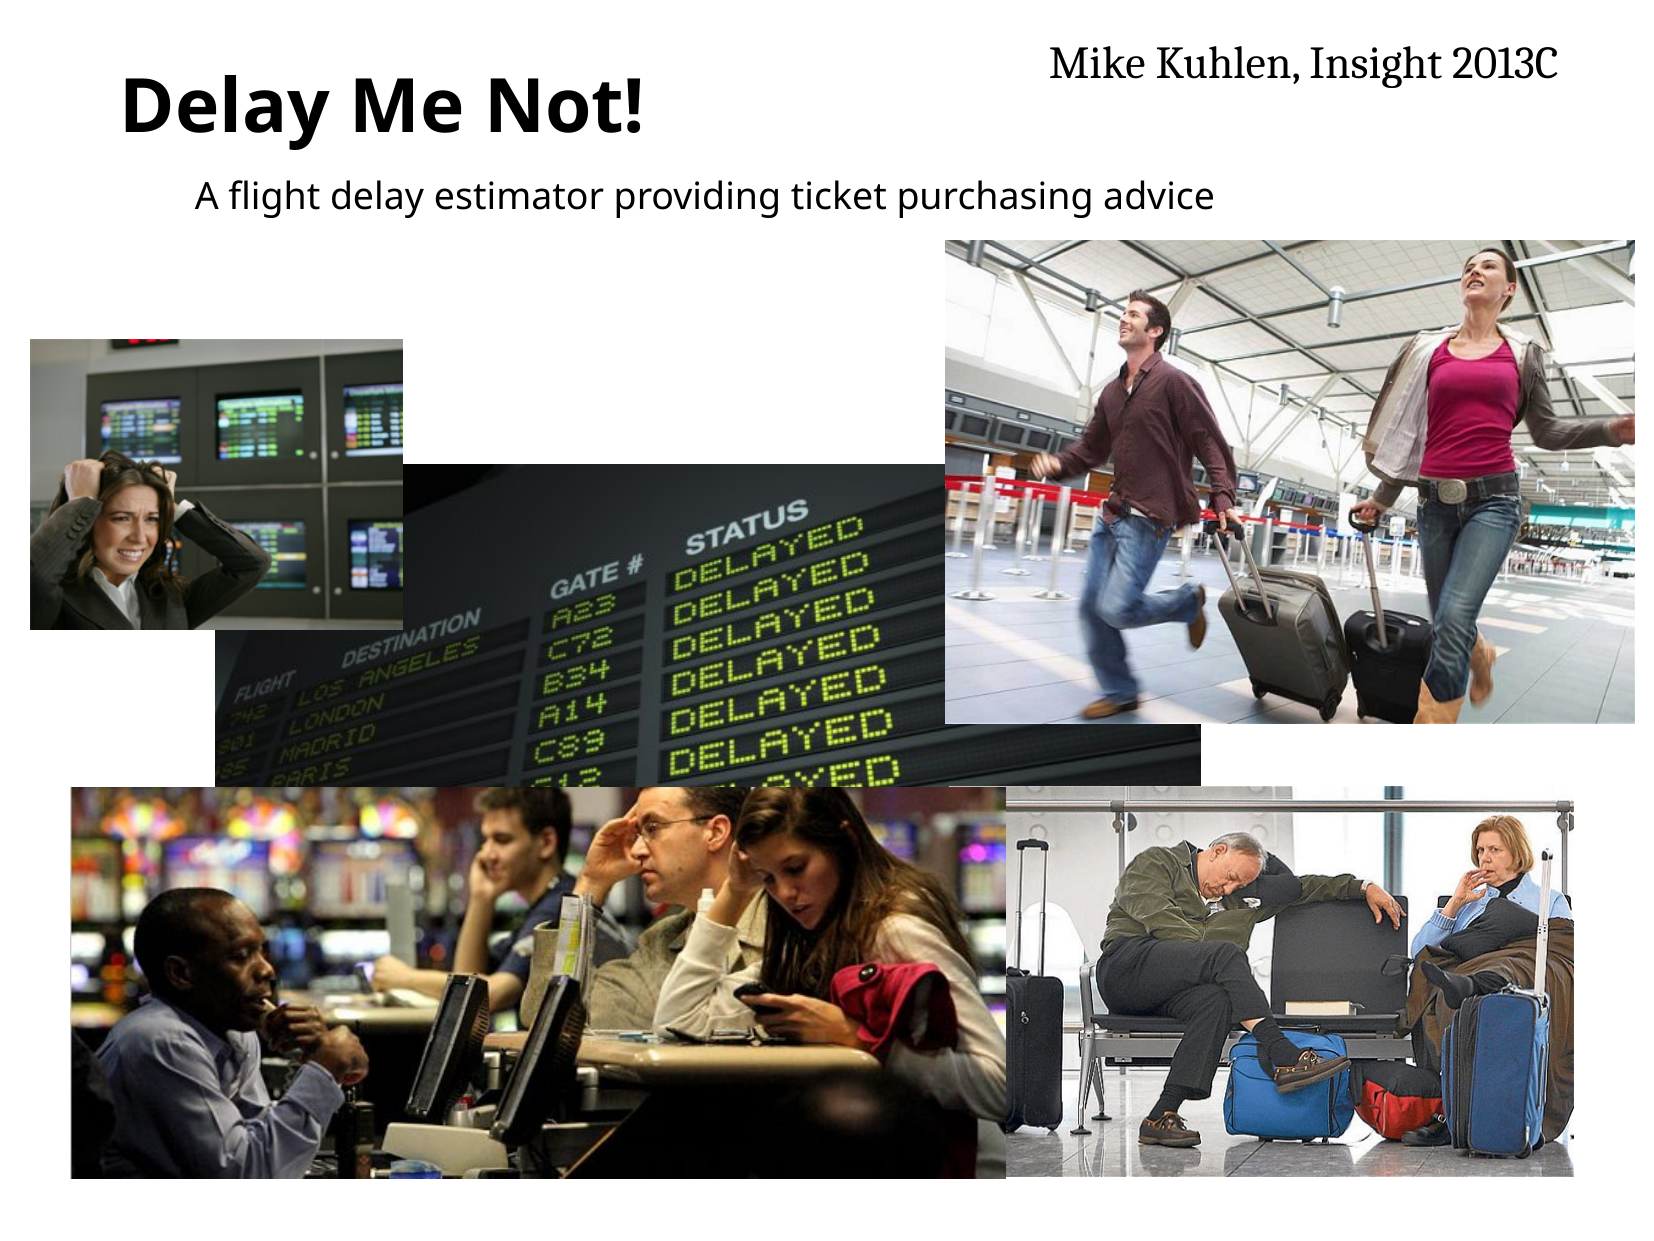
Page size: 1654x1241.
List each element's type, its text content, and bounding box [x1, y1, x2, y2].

picture [30, 240, 1636, 1179]
text_box Delay Me Not! A flight delay estimator providing ticket purchasing advice [105, 45, 1516, 211]
text_box Mike Kuhlen, Insight 2013C [1034, 30, 1620, 91]
